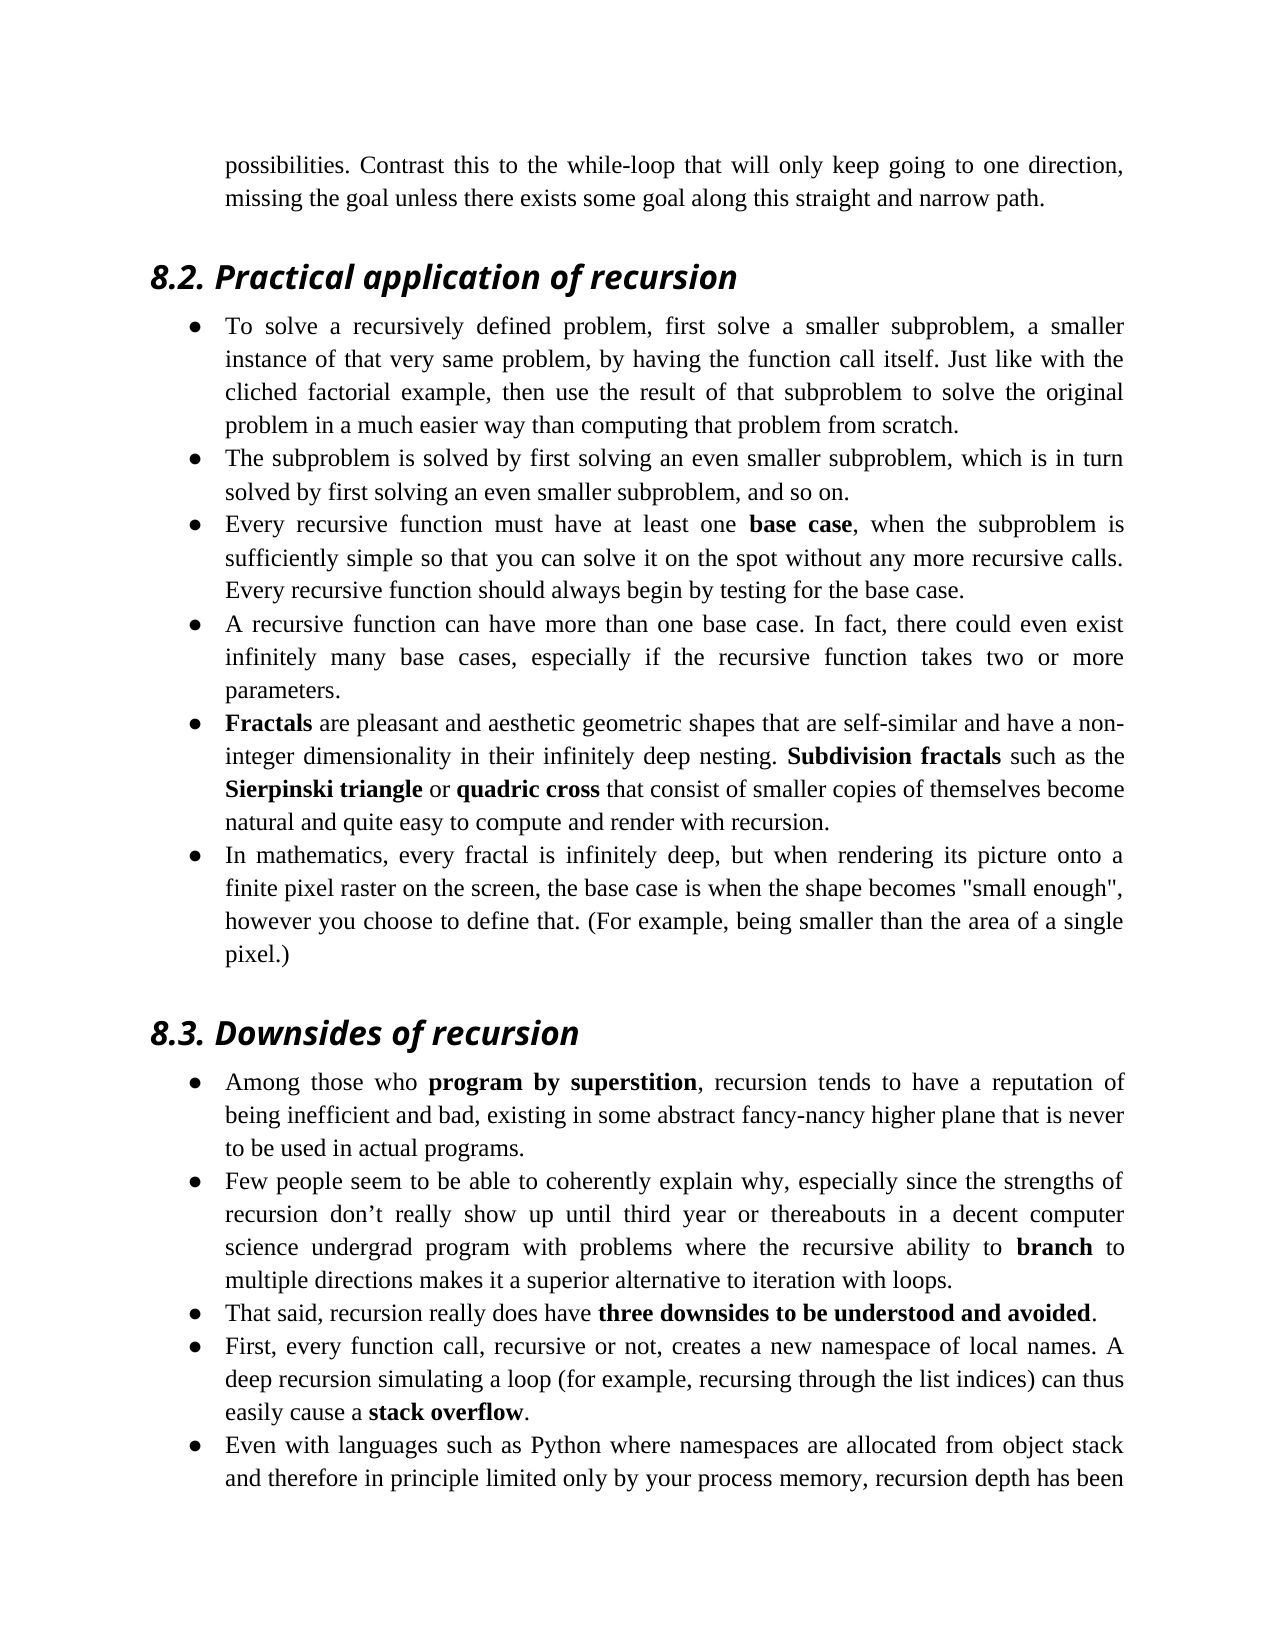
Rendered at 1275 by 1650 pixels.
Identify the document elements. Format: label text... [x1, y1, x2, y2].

list Among those who program by superstition, recursion tends to have a reputation of being inefficient and bad, existing in some abstract fancy-nancy higher plane that is never to be used in actual programs. [187, 1067, 1125, 1162]
list A recursive function can have more than one base case. In fact, there could even exist infinitely many base cases, especially if the recursive function takes two or more parameters. [187, 609, 1125, 703]
list In mathematics, every fractal is infinitely deep, but when rendering its picture onto a finite pixel raster on the screen, the base case is when the shape becomes "small enough", however you choose to define that. (For example, being smaller than the area of a single pixel.) [187, 840, 1125, 968]
list The subproblem is solved by first solving an even smaller subproblem, which is in turn solved by first solving an even smaller subproblem, and so on. [187, 443, 1125, 505]
list possibilities. Contrast this to the while-loop that will only keep going to one direction, missing the goal unless there exists some goal along this straight and narrow path. [187, 150, 1125, 212]
list First, every function call, recursive or not, creates a new namespace of local names. A deep recursion simulating a loop (for example, recursing through the list indices) can thus easily cause a stack overflow. [187, 1331, 1125, 1426]
list Every recursive function must have at least one base case, when the subproblem is sufficiently simple so that you can solve it on the spot without any more recursive calls. Every recursive function should always begin by testing for the base case. [187, 509, 1125, 604]
subtitle 8.2. Practical application of recursion [150, 253, 1125, 299]
list Even with languages such as Python where namespaces are allocated from object stack and therefore in principle limited only by your process memory, recursion depth has been [187, 1431, 1125, 1492]
list That said, recursion really does have three downsides to be understood and avoided. [187, 1298, 1125, 1327]
list To solve a recursively defined problem, first solve a smaller subproblem, a smaller instance of that very same problem, by having the function call itself. Just like with the cliched factorial example, then use the result of that subproblem to solve the original problem in a much easier way than computing that problem from scratch. [187, 311, 1125, 439]
list Few people seem to be able to coherently explain why, especially since the strengths of recursion don’t really show up until third year or thereabouts in a decent computer science undergrad program with problems where the recursive ability to branch to multiple directions makes it a superior alternative to iteration with loops. [187, 1166, 1125, 1294]
list Fractals are pleasant and aesthetic geometric shapes that are self-similar and have a non-integer dimensionality in their infinitely deep nesting. Subdivision fractals such as the Sierpinski triangle or quadric cross that consist of smaller copies of themselves become natural and quite easy to compute and render with recursion. [187, 708, 1125, 836]
subtitle 8.3. Downsides of recursion [150, 1009, 1125, 1055]
